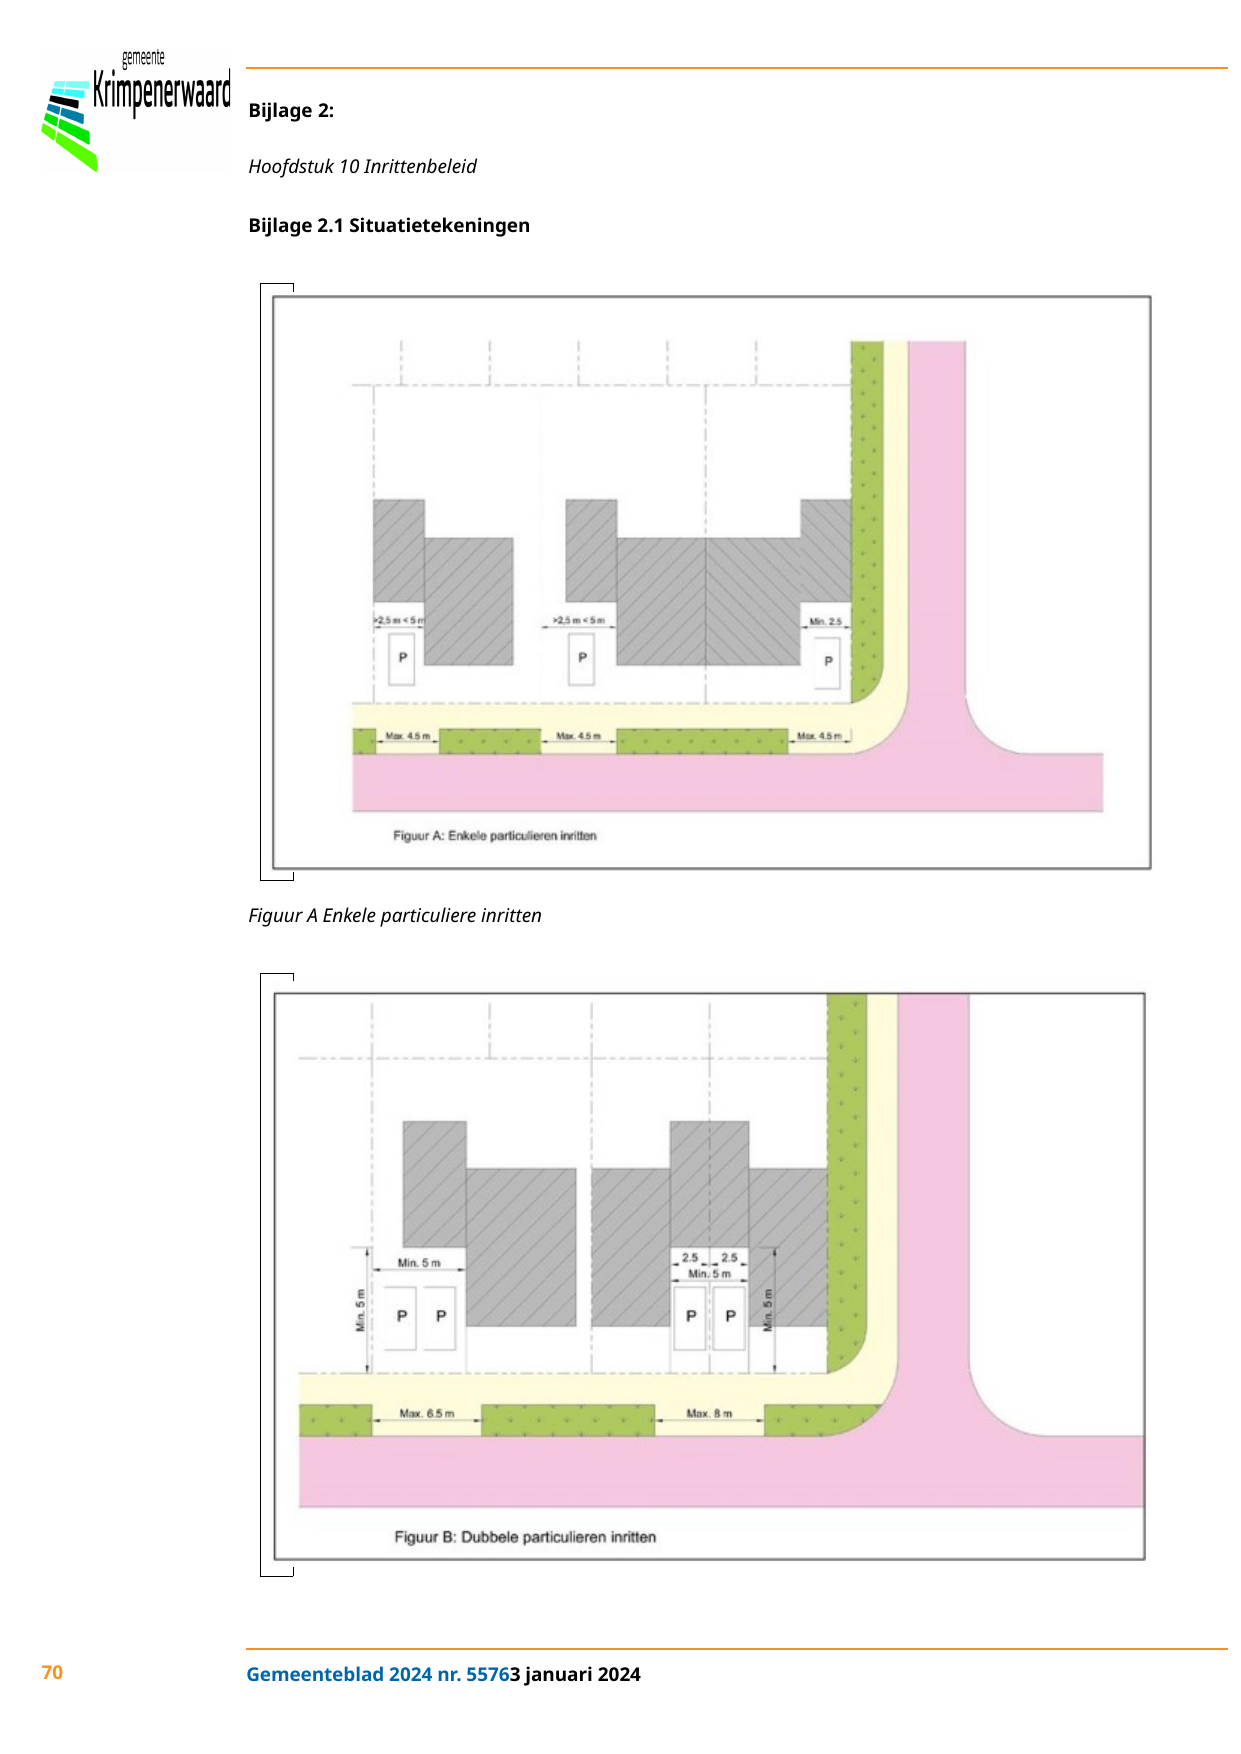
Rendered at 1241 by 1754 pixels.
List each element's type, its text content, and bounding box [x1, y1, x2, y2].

text Figuur A Enkele particuliere inritten [248, 902, 1152, 927]
text Hoofdstuk 10 Inrittenbeleid [248, 153, 1152, 179]
text Bijlage 2: [248, 95, 1152, 123]
picture [41, 47, 231, 172]
picture [268, 292, 1155, 872]
text Bijlage 2.1 Situatietekeningen [248, 212, 1152, 238]
picture [268, 981, 1155, 1567]
